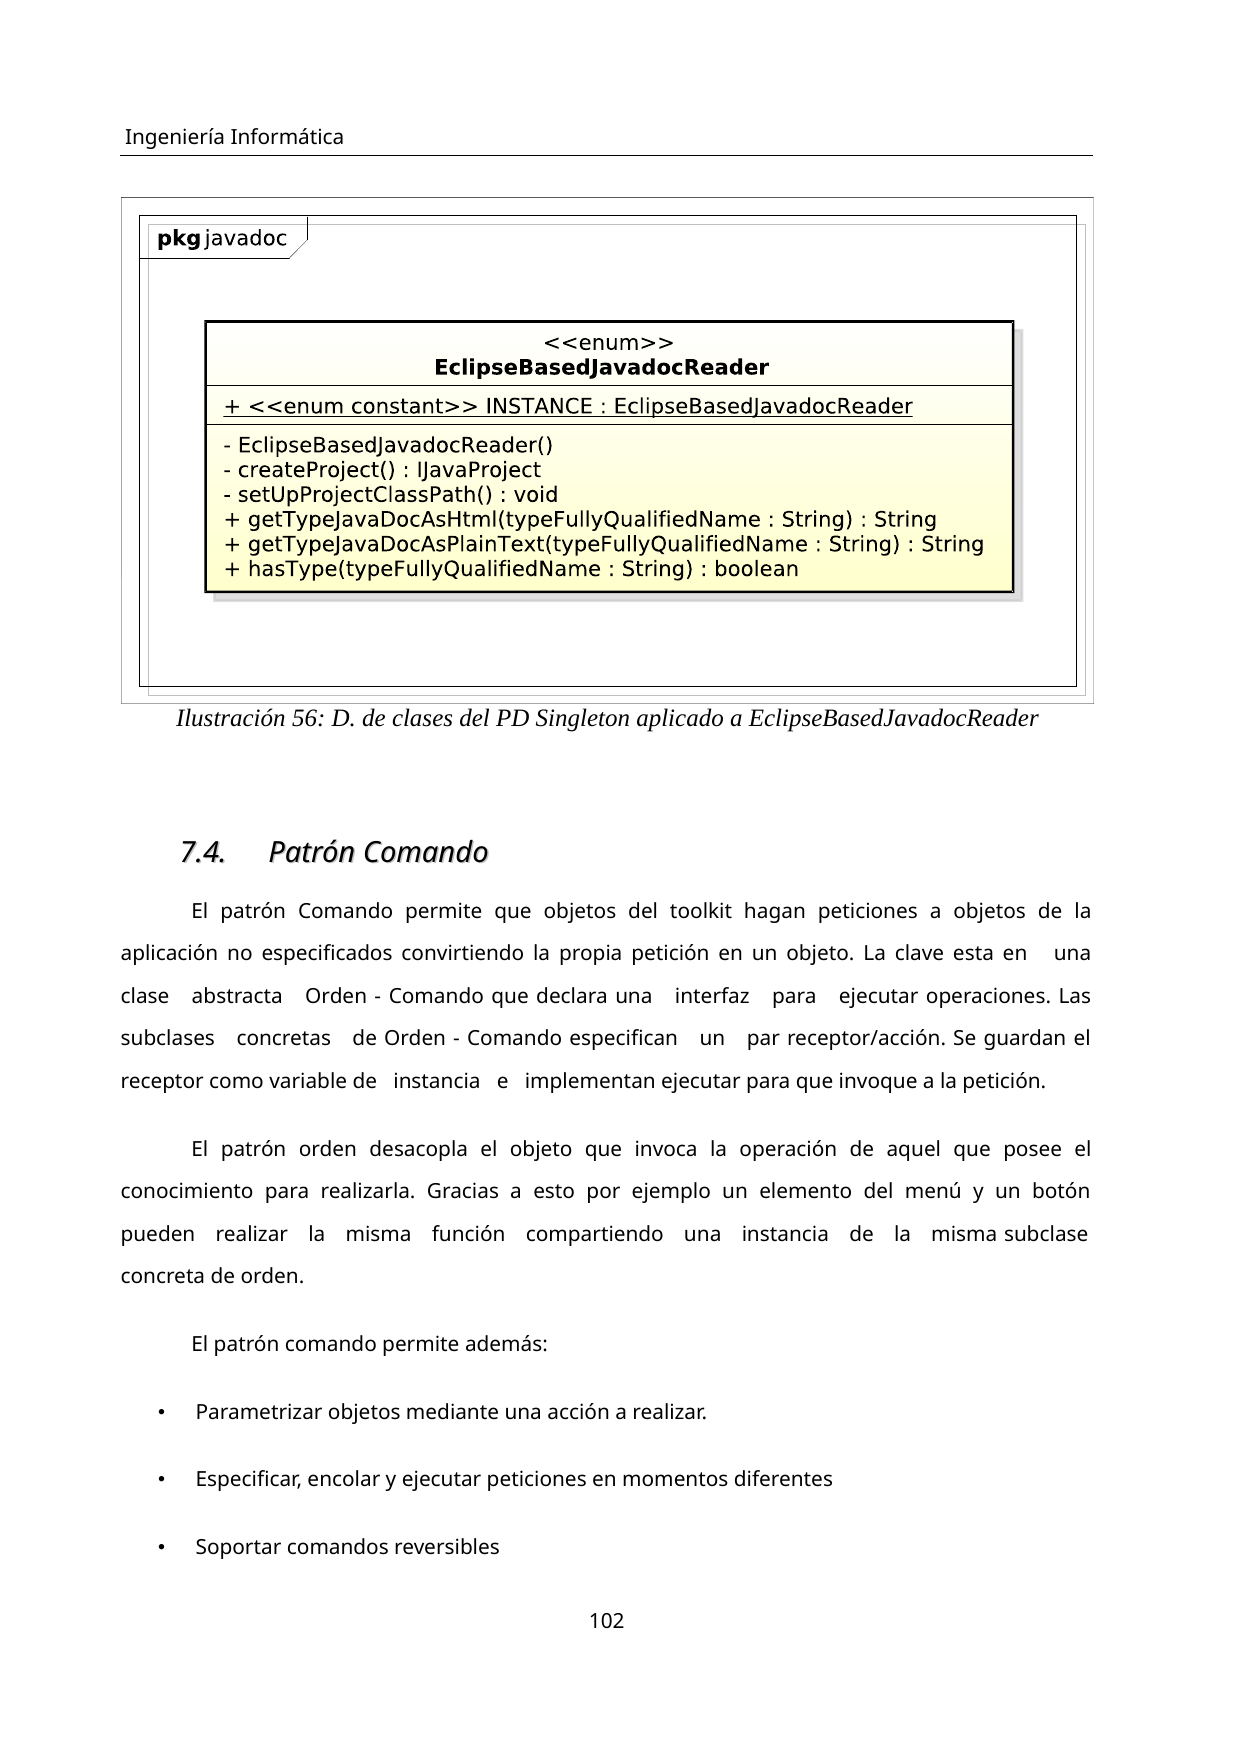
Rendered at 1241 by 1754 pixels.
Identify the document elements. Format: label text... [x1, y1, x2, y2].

subtitle Patrón Comando [179, 831, 1093, 871]
list Especificar, encolar y ejecutar peticiones en momentos diferentes [158, 1464, 1093, 1493]
text El patrón comando permite además: [120, 1329, 1093, 1358]
text El patrón Comando permite que objetos del toolkit hagan peticiones a objetos de la aplicación no especificados convirtiendo la propia petición en un objeto. La clave esta en una clase abstracta Orden - Comando que declara una interfaz para ejecutar operaciones. Las subclases concretas de Orden - Comando especifican un par receptor/acción. Se guardan el receptor como variable de instancia e implementan ejecutar para que invoque a la petición. [120, 896, 1093, 1094]
list Parametrizar objetos mediante una acción a realizar. [158, 1397, 1093, 1425]
list Soportar comandos reversibles [158, 1532, 1093, 1560]
text El patrón orden desacopla el objeto que invoca la operación de aquel que posee el conocimiento para realizarla. Gracias a esto por ejemplo un elemento del menú y un botón pueden realizar la misma función compartiendo una instancia de la misma subclase concreta de orden. [120, 1134, 1093, 1290]
text Ilustración 56: D. de clases del PD Singleton aplicado a EclipseBasedJavadocReader [121, 197, 1096, 732]
